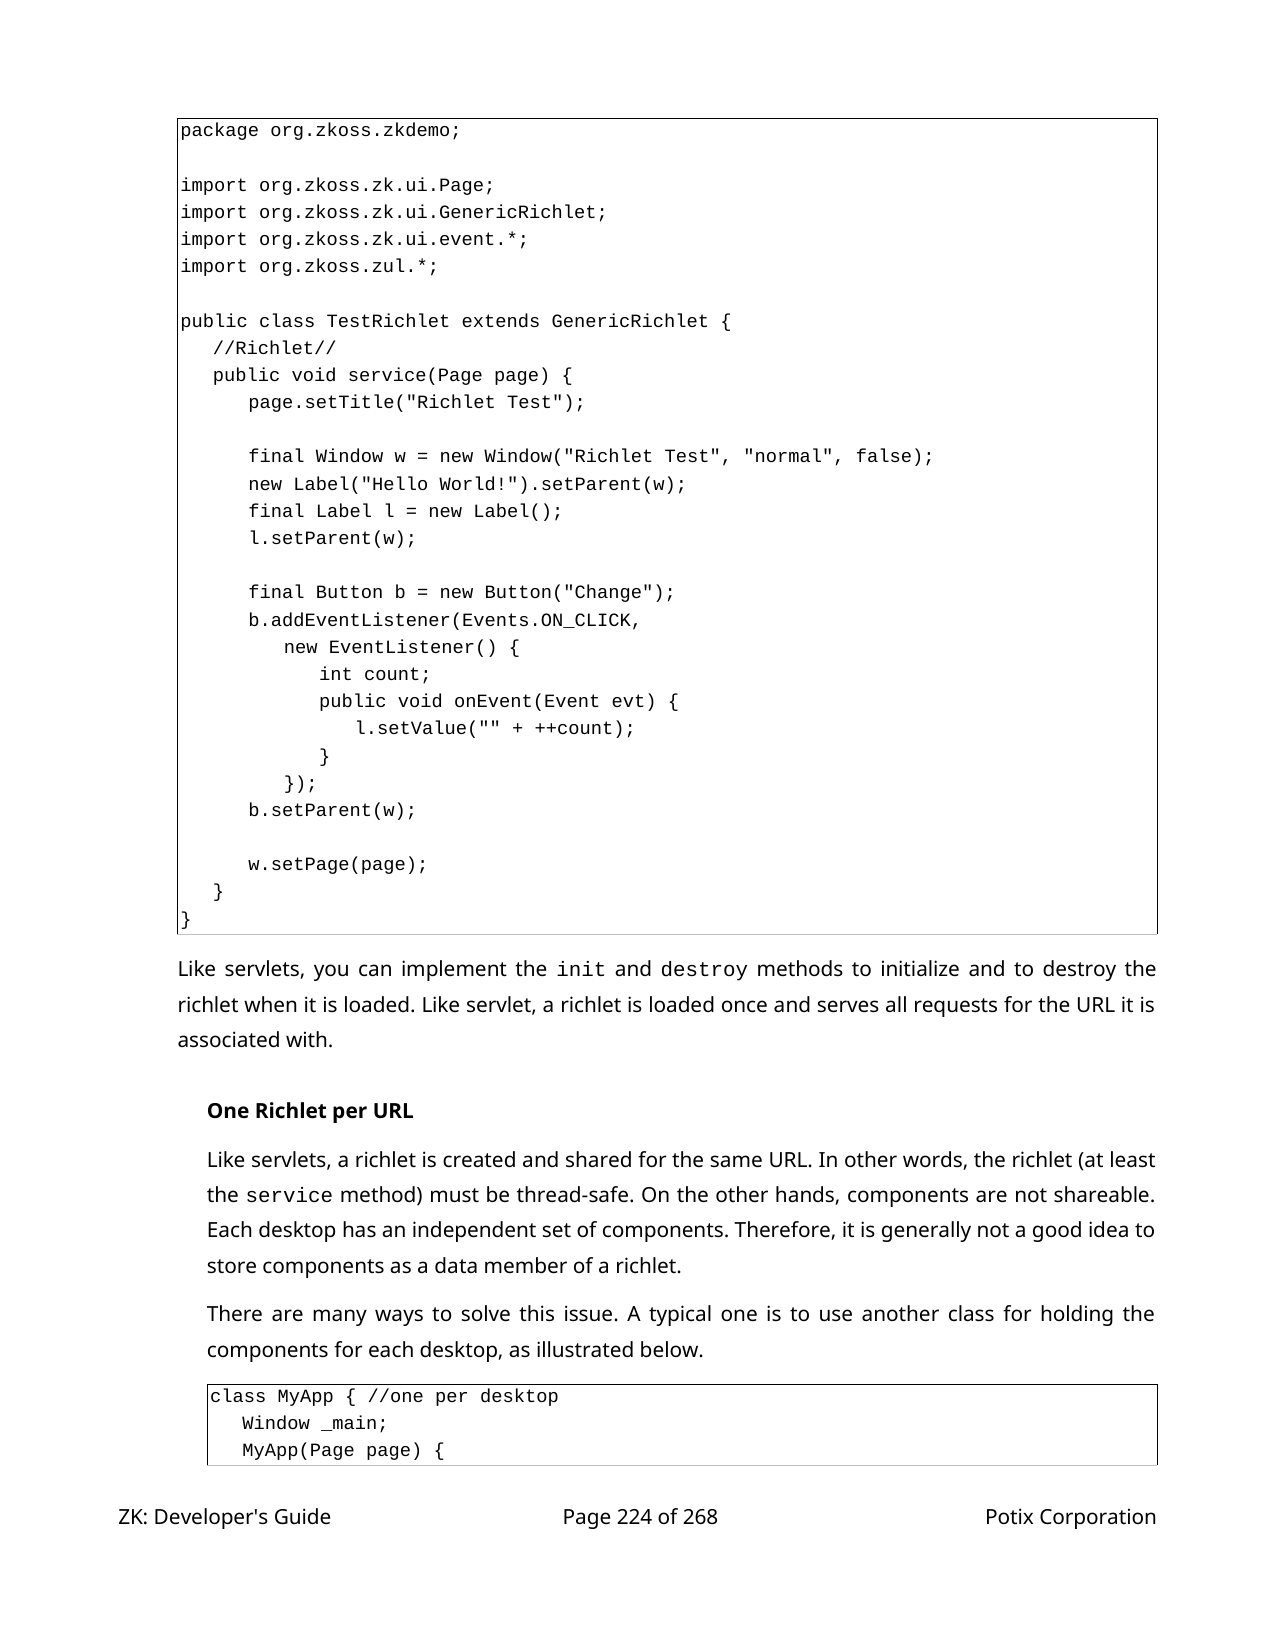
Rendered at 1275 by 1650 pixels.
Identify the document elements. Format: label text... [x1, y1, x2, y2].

text } [178, 907, 1157, 934]
text final Button b = new Button("Change"); [178, 580, 1157, 604]
text package org.zkoss.zkdemo; [178, 119, 1157, 142]
text new Label("Hello World!").setParent(w); [178, 472, 1157, 496]
text import org.zkoss.zk.ui.event.*; [178, 227, 1157, 251]
text b.setParent(w); [178, 798, 1157, 822]
text }); [178, 771, 1157, 795]
text import org.zkoss.zk.ui.Page; [178, 172, 1157, 197]
text import org.zkoss.zk.ui.GenericRichlet; [178, 200, 1157, 224]
text page.setTitle("Richlet Test"); [178, 390, 1157, 414]
text final Window w = new Window("Richlet Test", "normal", false); [178, 444, 1157, 469]
text Like servlets, you can implement the init and destroy methods to initialize and to destroy the richlet when it is loaded. Like servlet, a richlet is loaded once and serves all requests for the URL it is associated with. [177, 954, 1157, 1053]
text Like servlets, a richlet is created and shared for the same URL. In other words, the richlet (at least the service method) must be thread-safe. On the other hands, components are not shareable. Each desktop has an independent set of components. Therefore, it is generally not a good idea to store components as a data member of a richlet. [207, 1145, 1157, 1279]
text new EventListener() { [178, 635, 1157, 659]
text import org.zkoss.zul.*; [178, 254, 1157, 278]
text l.setParent(w); [178, 526, 1157, 550]
text MyApp(Page page) { [208, 1438, 1157, 1465]
text } [178, 743, 1157, 768]
text } [178, 879, 1157, 904]
text final Label l = new Label(); [178, 499, 1157, 523]
subtitle One Richlet per URL [207, 1096, 1157, 1124]
text b.addEventListener(Events.ON_CLICK, [178, 607, 1157, 632]
text int count; [178, 662, 1157, 686]
text public class TestRichlet extends GenericRichlet { [178, 308, 1157, 333]
text class MyApp { //one per desktop [208, 1385, 1157, 1408]
text w.setPage(page); [178, 852, 1157, 876]
text There are many ways to solve this issue. A typical one is to use another class for holding the components for each desktop, as illustrated below. [207, 1299, 1157, 1363]
text Window _main; [208, 1411, 1157, 1435]
text l.setValue("" + ++count); [178, 716, 1157, 741]
text //Richlet// [178, 336, 1157, 360]
text public void service(Page page) { [178, 363, 1157, 387]
text public void onEvent(Event evt) { [178, 689, 1157, 713]
